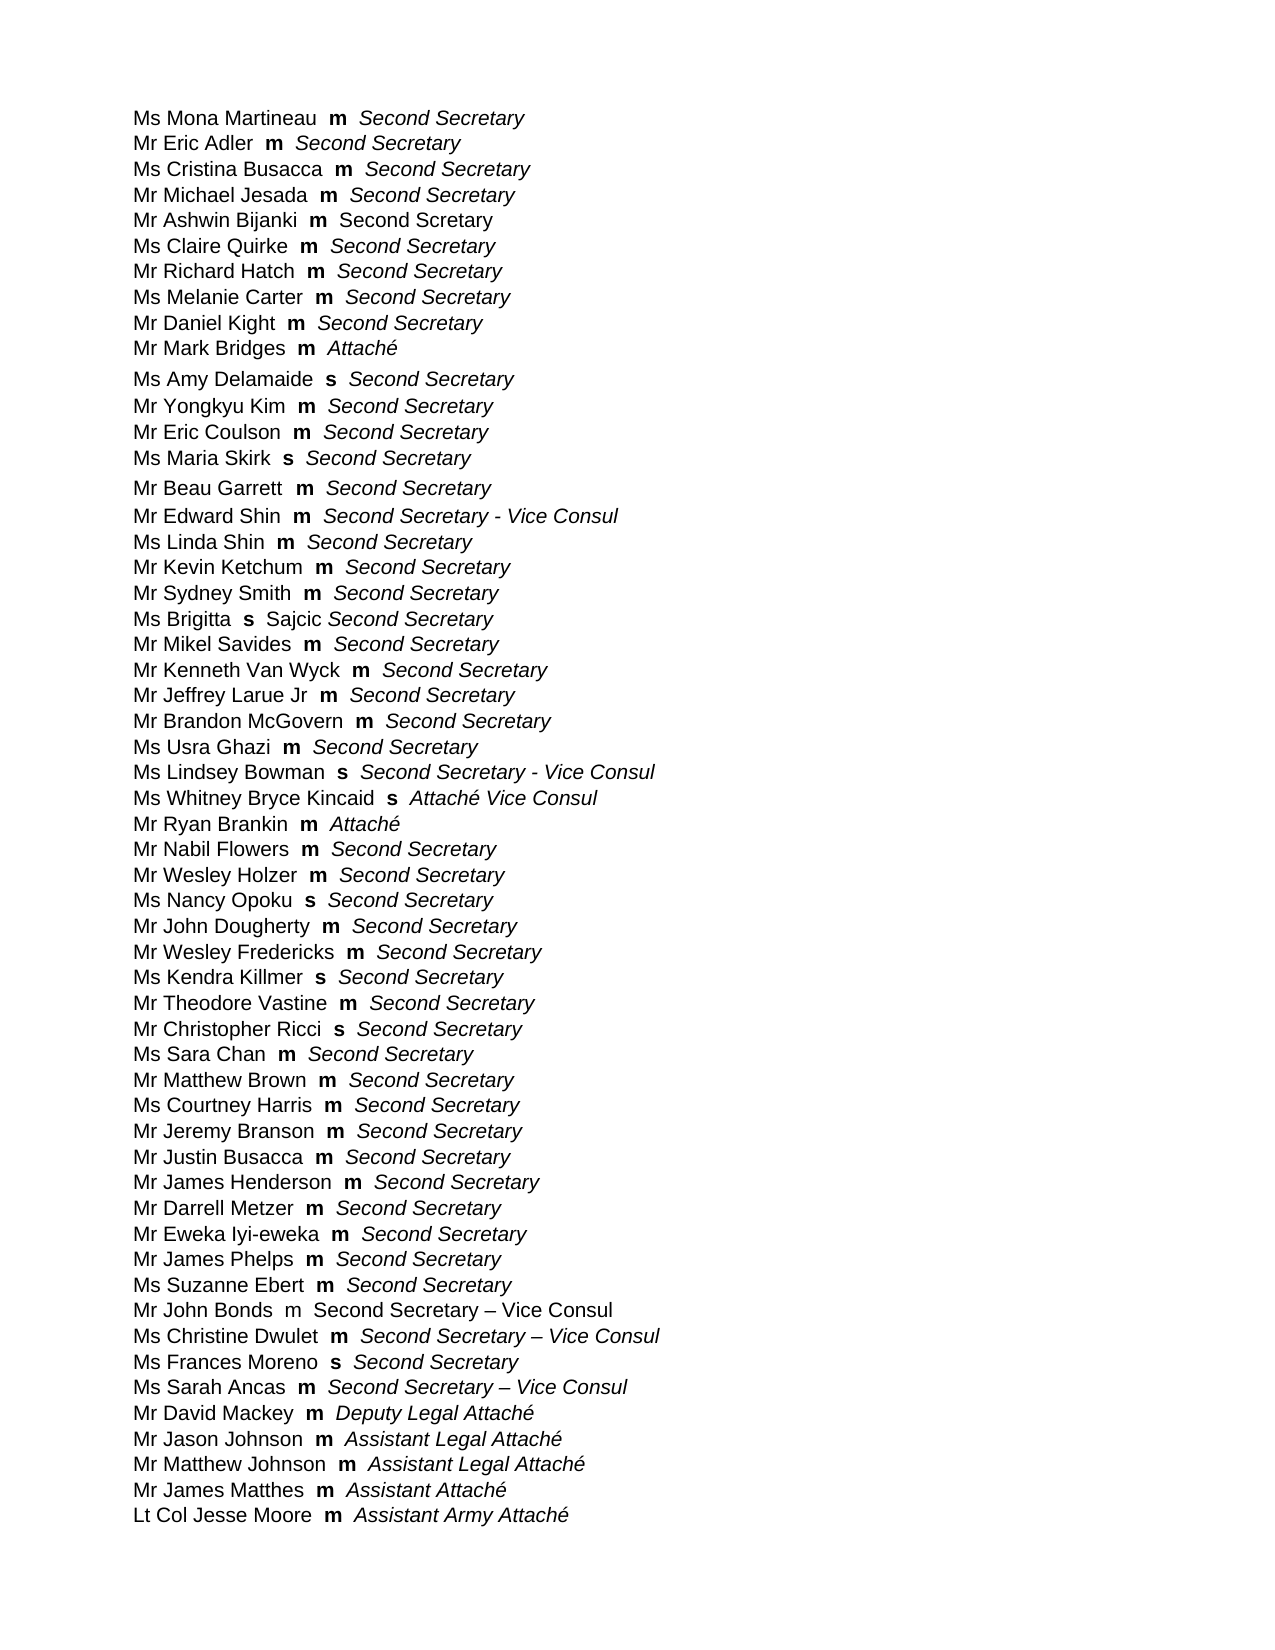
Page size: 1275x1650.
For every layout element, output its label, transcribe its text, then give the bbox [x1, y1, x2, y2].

text Ms Maria Skirk s Second Secretary [133, 446, 1181, 469]
text Ms Cristina Busacca m Second Secretary [133, 157, 1181, 181]
text Mr Eric Coulson m Second Secretary [133, 420, 1181, 444]
text Ms Amy Delamaide s Second Secretary [133, 362, 1181, 392]
text Mr Yongkyu Kim m Second Secretary [133, 394, 1181, 418]
text Ms Sara Chan m Second Secretary [133, 1042, 1181, 1066]
text Ms Nancy Opoku s Second Secretary [133, 888, 1181, 912]
text Mr Darrell Metzer m Second Secretary [133, 1196, 1181, 1220]
text Ms Melanie Carter m Second Secretary [133, 285, 1181, 309]
text Mr Sydney Smith m Second Secretary [133, 581, 1181, 605]
text Mr Kenneth Van Wyck m Second Secretary [133, 658, 1181, 682]
text Ms Claire Quirke m Second Secretary [133, 234, 1181, 258]
text Ms Kendra Killmer s Second Secretary [133, 965, 1181, 989]
text Ms Linda Shin m Second Secretary [133, 529, 1181, 553]
text Lt Col Jesse Moore m Assistant Army Attaché [133, 1503, 1181, 1527]
text Mr Ryan Brankin m Attaché [133, 811, 1181, 835]
text Ms Frances Moreno s Second Secretary [133, 1349, 1181, 1373]
text Mr Justin Busacca m Second Secretary [133, 1144, 1181, 1168]
text Mr Richard Hatch m Second Secretary [133, 259, 1181, 283]
text Mr John Bonds m Second Secretary – Vice Consul [133, 1298, 1181, 1322]
text Ms Usra Ghazi m Second Secretary [133, 734, 1181, 758]
text Mr Jason Johnson m Assistant Legal Attaché [133, 1426, 1181, 1450]
text Ms Mona Martineau m Second Secretary [133, 106, 1181, 129]
text Mr Theodore Vastine m Second Secretary [133, 991, 1181, 1015]
text Ms Courtney Harris m Second Secretary [133, 1093, 1181, 1117]
text Mr Wesley Fredericks m Second Secretary [133, 939, 1181, 963]
text Ms Sarah Ancas m Second Secretary – Vice Consul [133, 1375, 1181, 1399]
text Mr Beau Garrett m Second Secretary [133, 471, 1181, 502]
text Mr Christopher Ricci s Second Secretary [133, 1016, 1181, 1040]
text Mr Ashwin Bijanki m Second Scretary [133, 208, 1181, 232]
text Mr Mikel Savides m Second Secretary [133, 632, 1181, 656]
text Ms Brigitta s Sajcic Second Secretary [133, 606, 1181, 630]
text Mr Michael Jesada m Second Secretary [133, 182, 1181, 206]
text Ms Christine Dwulet m Second Secretary – Vice Consul [133, 1324, 1181, 1348]
text Mr John Dougherty m Second Secretary [133, 914, 1181, 938]
text Mr Wesley Holzer m Second Secretary [133, 863, 1181, 887]
text Mr Kevin Ketchum m Second Secretary [133, 555, 1181, 579]
text Mr Edward Shin m Second Secretary - Vice Consul [133, 504, 1181, 528]
text Ms Suzanne Ebert m Second Secretary [133, 1273, 1181, 1297]
text Mr James Henderson m Second Secretary [133, 1170, 1181, 1194]
text Ms Lindsey Bowman s Second Secretary - Vice Consul [133, 760, 1181, 784]
text Mr Matthew Johnson m Assistant Legal Attaché [133, 1452, 1181, 1476]
text Mr Matthew Brown m Second Secretary [133, 1068, 1181, 1092]
text Mr James Phelps m Second Secretary [133, 1247, 1181, 1271]
text Mr Eweka Iyi-eweka m Second Secretary [133, 1221, 1181, 1245]
text Mr Jeffrey Larue Jr m Second Secretary [133, 683, 1181, 707]
text Mr Mark Bridges m Attaché [133, 336, 1181, 360]
text Mr Nabil Flowers m Second Secretary [133, 837, 1181, 861]
text Mr Eric Adler m Second Secretary [133, 131, 1181, 155]
text Mr Jeremy Branson m Second Secretary [133, 1119, 1181, 1143]
text Mr Daniel Kight m Second Secretary [133, 311, 1181, 334]
text Mr James Matthes m Assistant Attaché [133, 1478, 1181, 1502]
text Ms Whitney Bryce Kincaid s Attaché Vice Consul [133, 786, 1181, 810]
text Mr Brandon McGovern m Second Secretary [133, 709, 1181, 733]
text Mr David Mackey m Deputy Legal Attaché [133, 1401, 1181, 1425]
